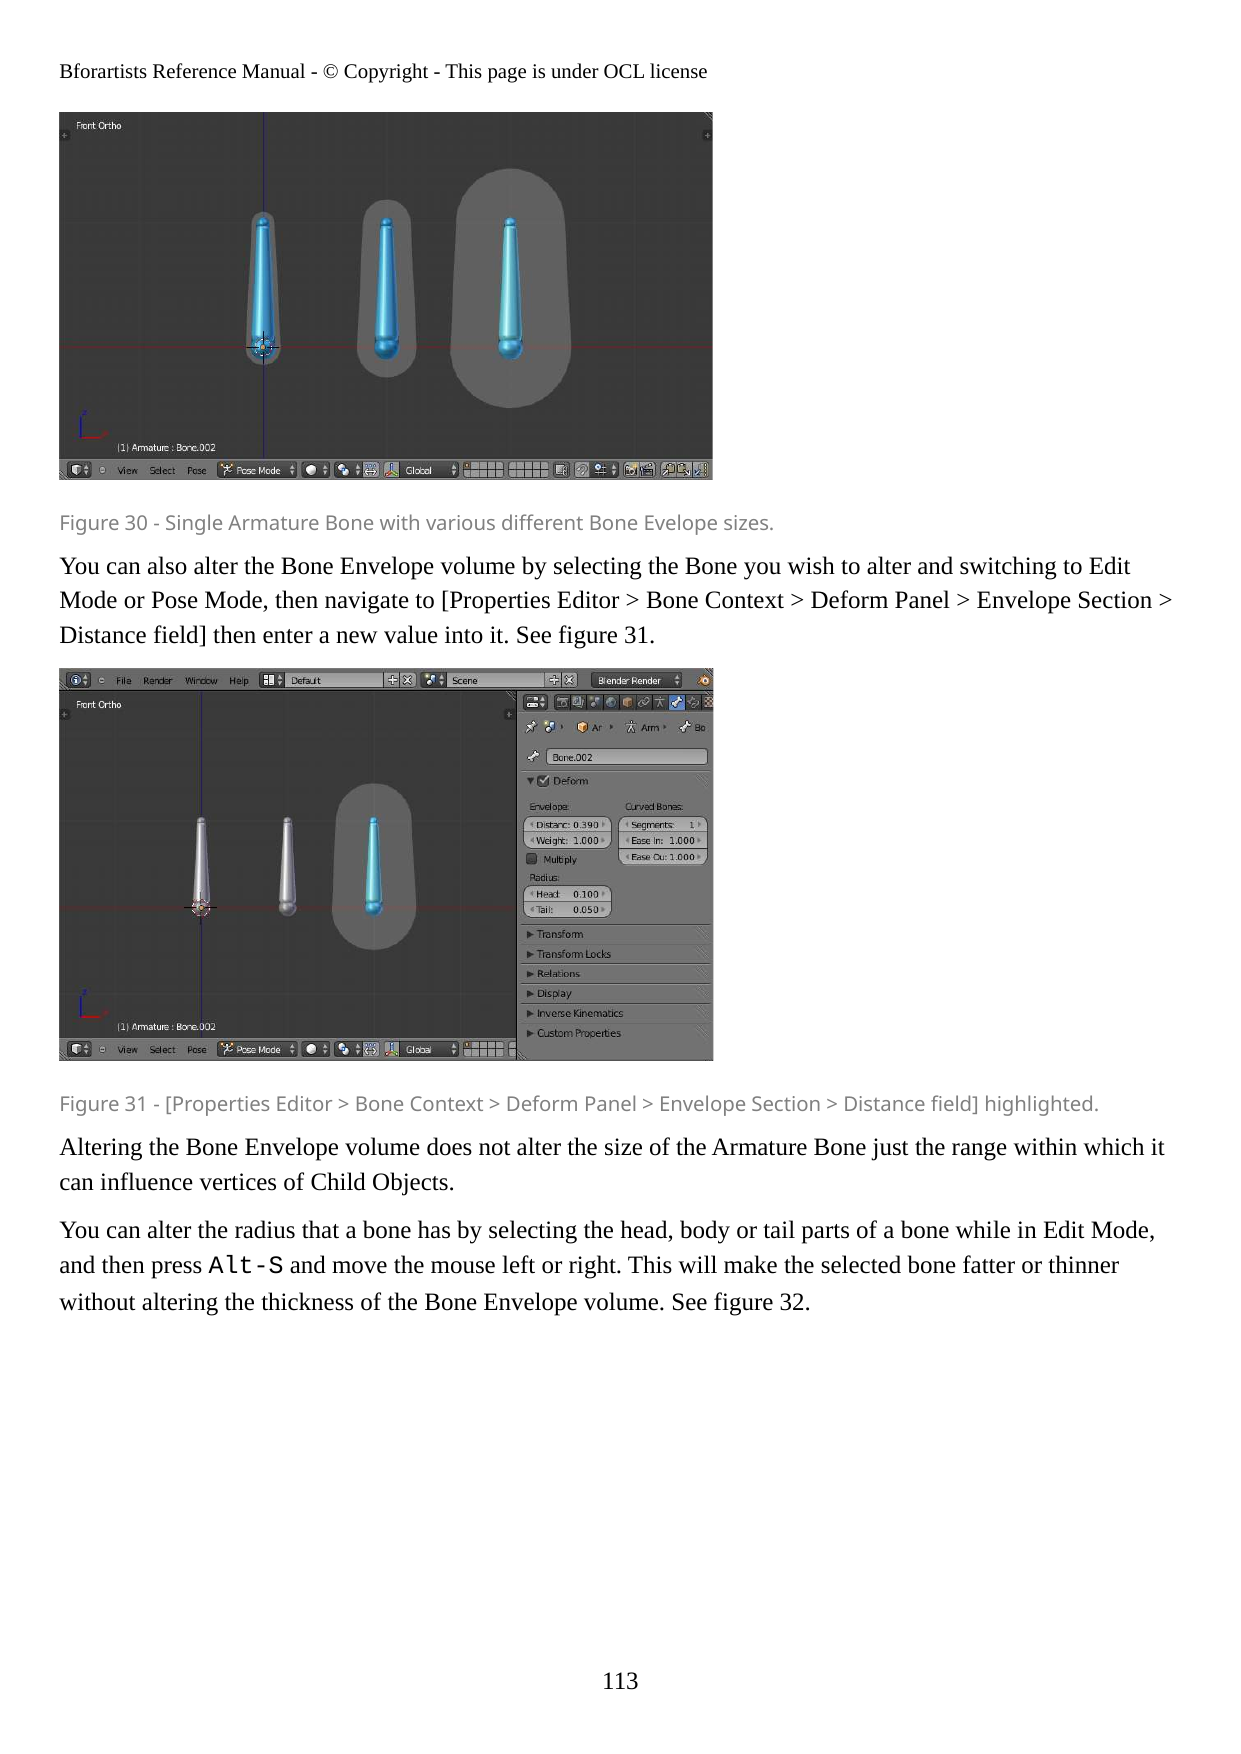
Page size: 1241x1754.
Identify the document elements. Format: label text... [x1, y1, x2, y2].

text Figure 31 - [Properties Editor > Bone Context > Deform Panel > Envelope Section > Distance field] highlighted. [59, 1086, 1181, 1117]
text Altering the Bone Envelope volume does not alter the size of the Armature Bone just the range within which it can influence vertices of Child Objects. [59, 1132, 1181, 1195]
text You can alter the radius that a bone has by selecting the head, body or tail parts of a bone while in Edit Mode, and then press Alt-S and move the mouse left or right. This will make the selected bone fatter or thinner without altering the thickness of the Bone Envelope volume. See figure 32. [59, 1216, 1181, 1315]
picture [59, 112, 713, 480]
text Figure 30 - Single Armature Bone with various different Bone Evelope sizes. [59, 505, 1181, 536]
text You can also alter the Bone Envelope volume by selecting the Bone you wish to alter and switching to Edit Mode or Pose Mode, then navigate to [Properties Editor > Bone Context > Deform Panel > Envelope Section > Distance field] then enter a new value into it. See figure 31. [59, 551, 1181, 649]
picture [59, 668, 714, 1061]
